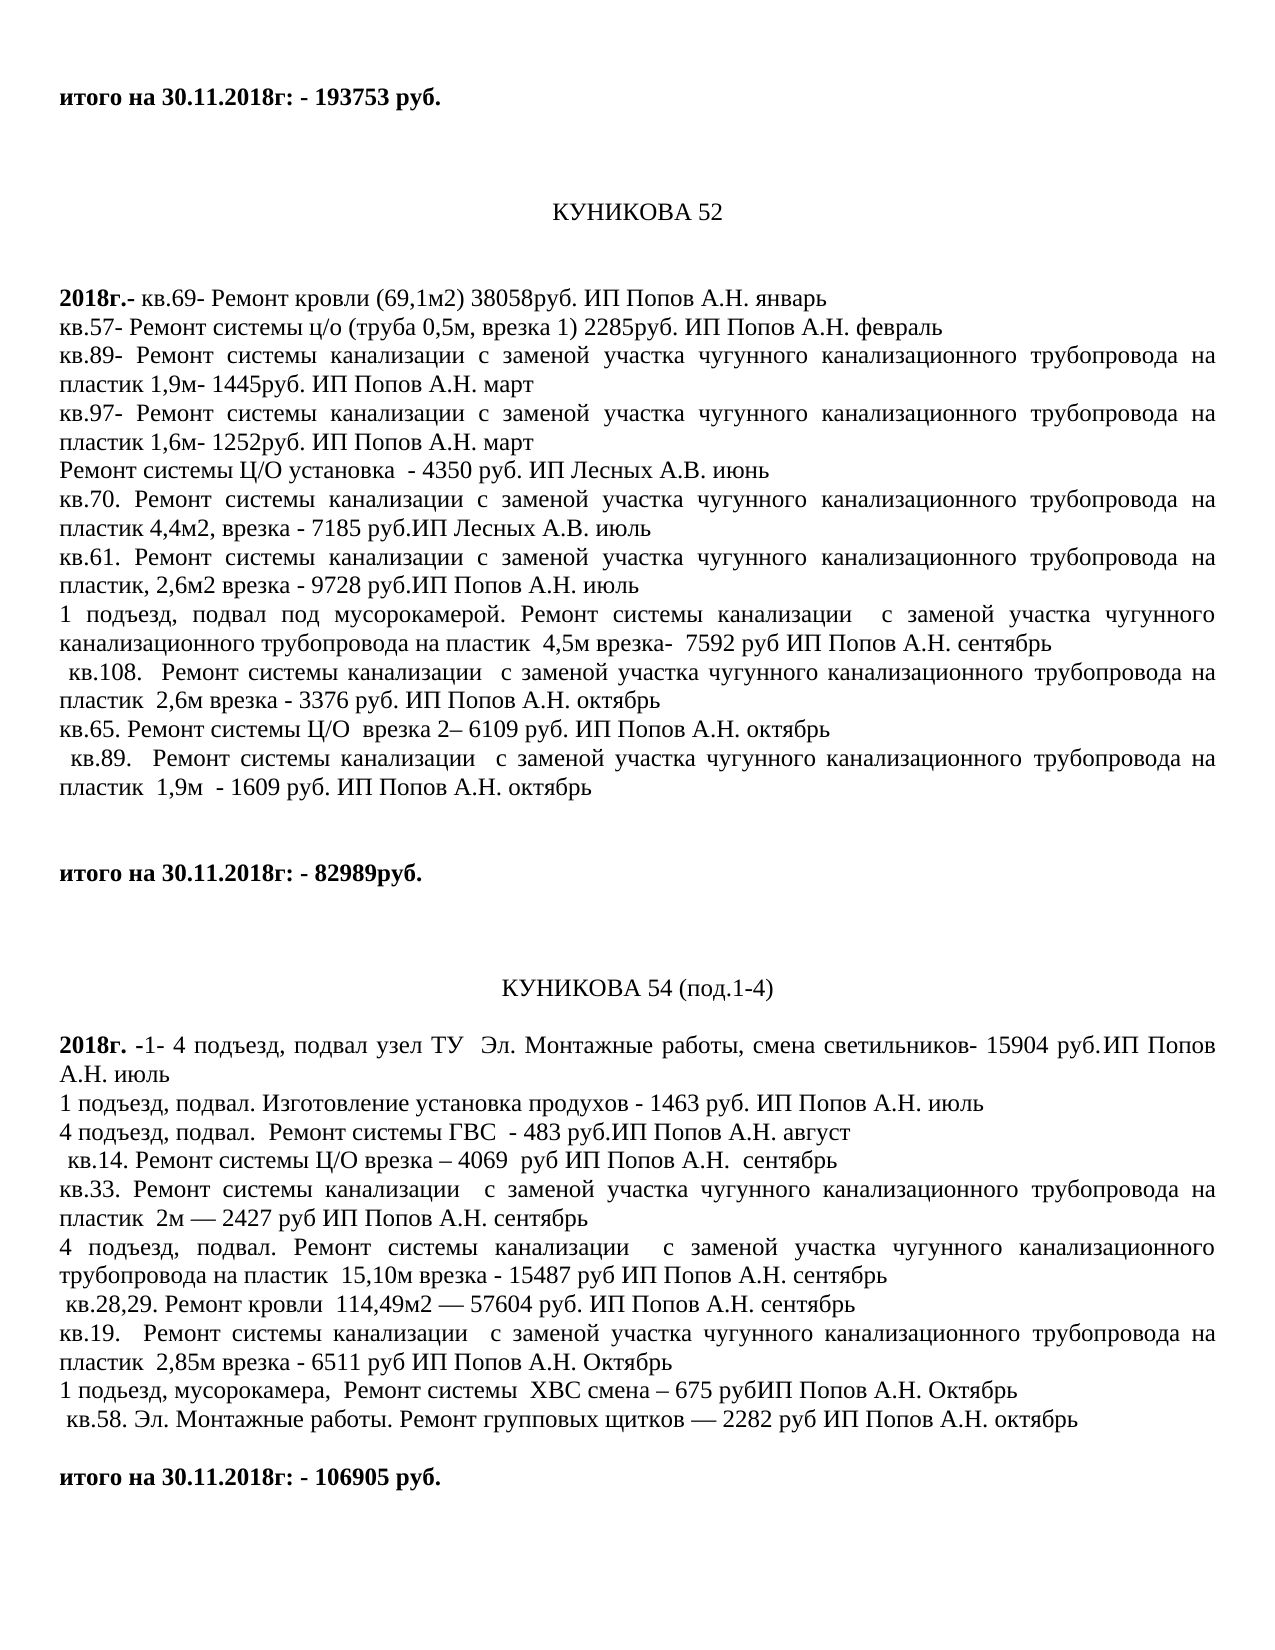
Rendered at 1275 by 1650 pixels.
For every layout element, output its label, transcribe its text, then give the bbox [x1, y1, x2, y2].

text кв.89- Ремонт системы канализации с заменой участка чугунного канализационного трубопровода на пластик 1,9м- 1445руб. ИП Попов А.Н. март [59, 341, 1216, 398]
text кв.89. Ремонт системы канализации с заменой участка чугунного канализационного трубопровода на пластик 1,9м - 1609 руб. ИП Попов А.Н. октябрь [59, 743, 1216, 801]
text 4 подъезд, подвал. Ремонт системы ГВС - 483 руб.ИП Попов А.Н. август [59, 1117, 1216, 1146]
text кв.58. Эл. Монтажные работы. Ремонт групповых щитков — 2282 руб ИП Попов А.Н. октябрь [59, 1404, 1216, 1433]
text кв.61. Ремонт системы канализации с заменой участка чугунного канализационного трубопровода на пластик, 2,6м2 врезка - 9728 руб.ИП Попов А.Н. июль [59, 542, 1216, 599]
text 1 подъезд, подвал под мусорокамерой. Ремонт системы канализации с заменой участка чугунного канализационного трубопровода на пластик 4,5м врезка- 7592 руб ИП Попов А.Н. сентябрь [59, 599, 1216, 657]
text кв.97- Ремонт системы канализации с заменой участка чугунного канализационного трубопровода на пластик 1,6м- 1252руб. ИП Попов А.Н. март [59, 398, 1216, 456]
text кв.19. Ремонт системы канализации с заменой участка чугунного канализационного трубопровода на пластик 2,85м врезка - 6511 руб ИП Попов А.Н. Октябрь [59, 1318, 1216, 1376]
text 1 подъезд, подвал. Изготовление установка продухов - 1463 руб. ИП Попов А.Н. июль [59, 1088, 1216, 1117]
text итого на 30.11.2018г: - 106905 руб. [59, 1462, 1216, 1491]
text КУНИКОВА 52 [59, 197, 1216, 226]
text КУНИКОВА 54 (под.1-4) [59, 973, 1216, 1002]
text кв.65. Ремонт системы Ц/О врезка 2– 6109 руб. ИП Попов А.Н. октябрь [59, 714, 1216, 743]
text кв.33. Ремонт системы канализации с заменой участка чугунного канализационного трубопровода на пластик 2м — 2427 руб ИП Попов А.Н. сентябрь [59, 1174, 1216, 1232]
text 2018г.- кв.69- Ремонт кровли (69,1м2) 38058руб. ИП Попов А.Н. январь [59, 283, 1216, 312]
text 1 подьезд, мусорокамера, Ремонт системы ХВС смена – 675 рубИП Попов А.Н. Октябрь [59, 1376, 1216, 1404]
text итого на 30.11.2018г: - 193753 руб. [59, 82, 1216, 111]
text кв.108. Ремонт системы канализации с заменой участка чугунного канализационного трубопровода на пластик 2,6м врезка - 3376 руб. ИП Попов А.Н. октябрь [59, 657, 1216, 714]
text кв.70. Ремонт системы канализации с заменой участка чугунного канализационного трубопровода на пластик 4,4м2, врезка - 7185 руб.ИП Лесных А.В. июль [59, 484, 1216, 542]
text кв.57- Ремонт системы ц/о (труба 0,5м, врезка 1) 2285руб. ИП Попов А.Н. февраль [59, 312, 1216, 341]
text итого на 30.11.2018г: - 82989руб. [59, 858, 1216, 887]
text кв.14. Ремонт системы Ц/О врезка – 4069 руб ИП Попов А.Н. сентябрь [59, 1146, 1216, 1174]
text 4 подъезд, подвал. Ремонт системы канализации с заменой участка чугунного канализационного трубопровода на пластик 15,10м врезка - 15487 руб ИП Попов А.Н. сентябрь [59, 1232, 1216, 1289]
text Ремонт системы Ц/О установка - 4350 руб. ИП Лесных А.В. июнь [59, 456, 1216, 484]
text 2018г. -1- 4 подъезд, подвал узел ТУ Эл. Монтажные работы, смена светильников- 15904 руб.ИП Попов А.Н. июль [59, 1031, 1216, 1088]
text кв.28,29. Ремонт кровли 114,49м2 — 57604 руб. ИП Попов А.Н. сентябрь [59, 1289, 1216, 1318]
